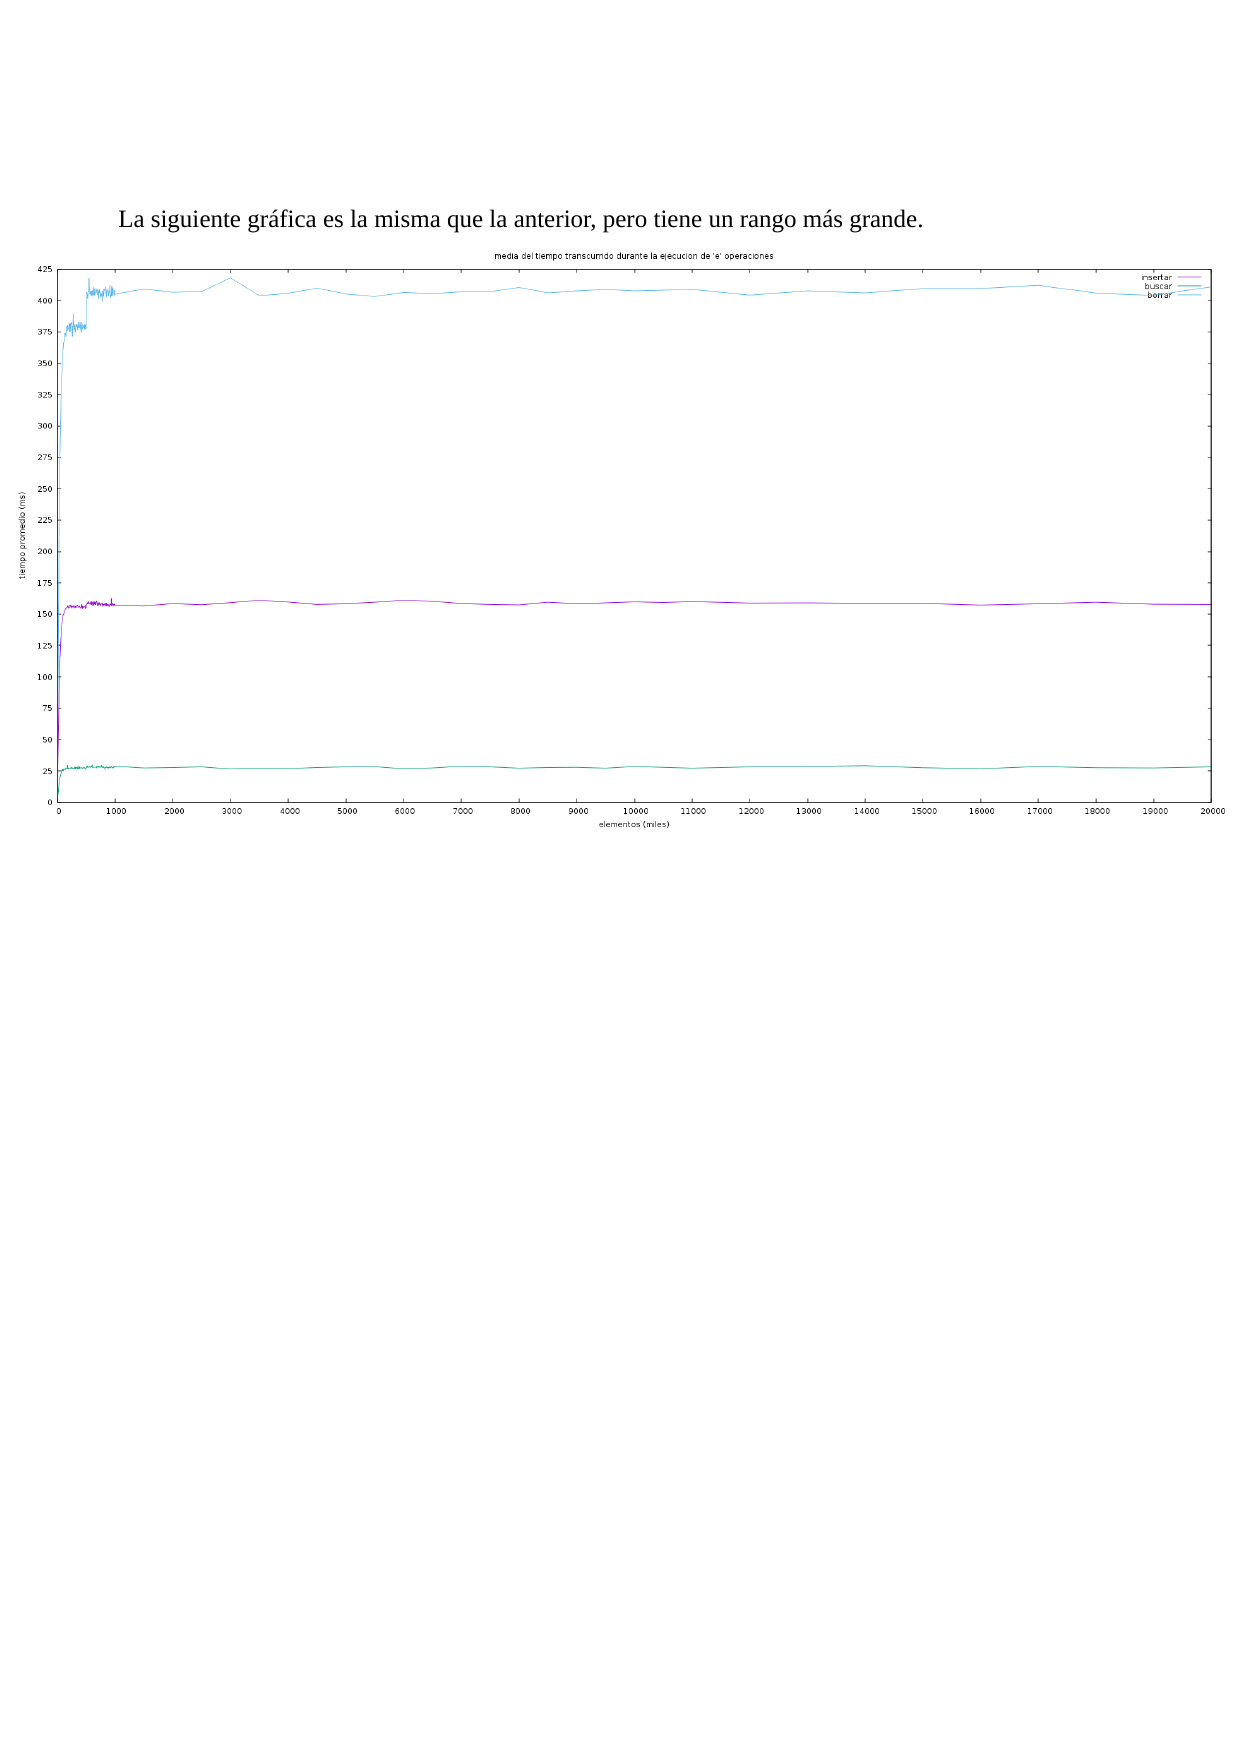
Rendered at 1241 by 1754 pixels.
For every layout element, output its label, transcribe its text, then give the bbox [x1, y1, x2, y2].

picture [15, 242, 1226, 830]
text La siguiente gráfica es la misma que la anterior, pero tiene un rango más grande. [118, 204, 1122, 233]
